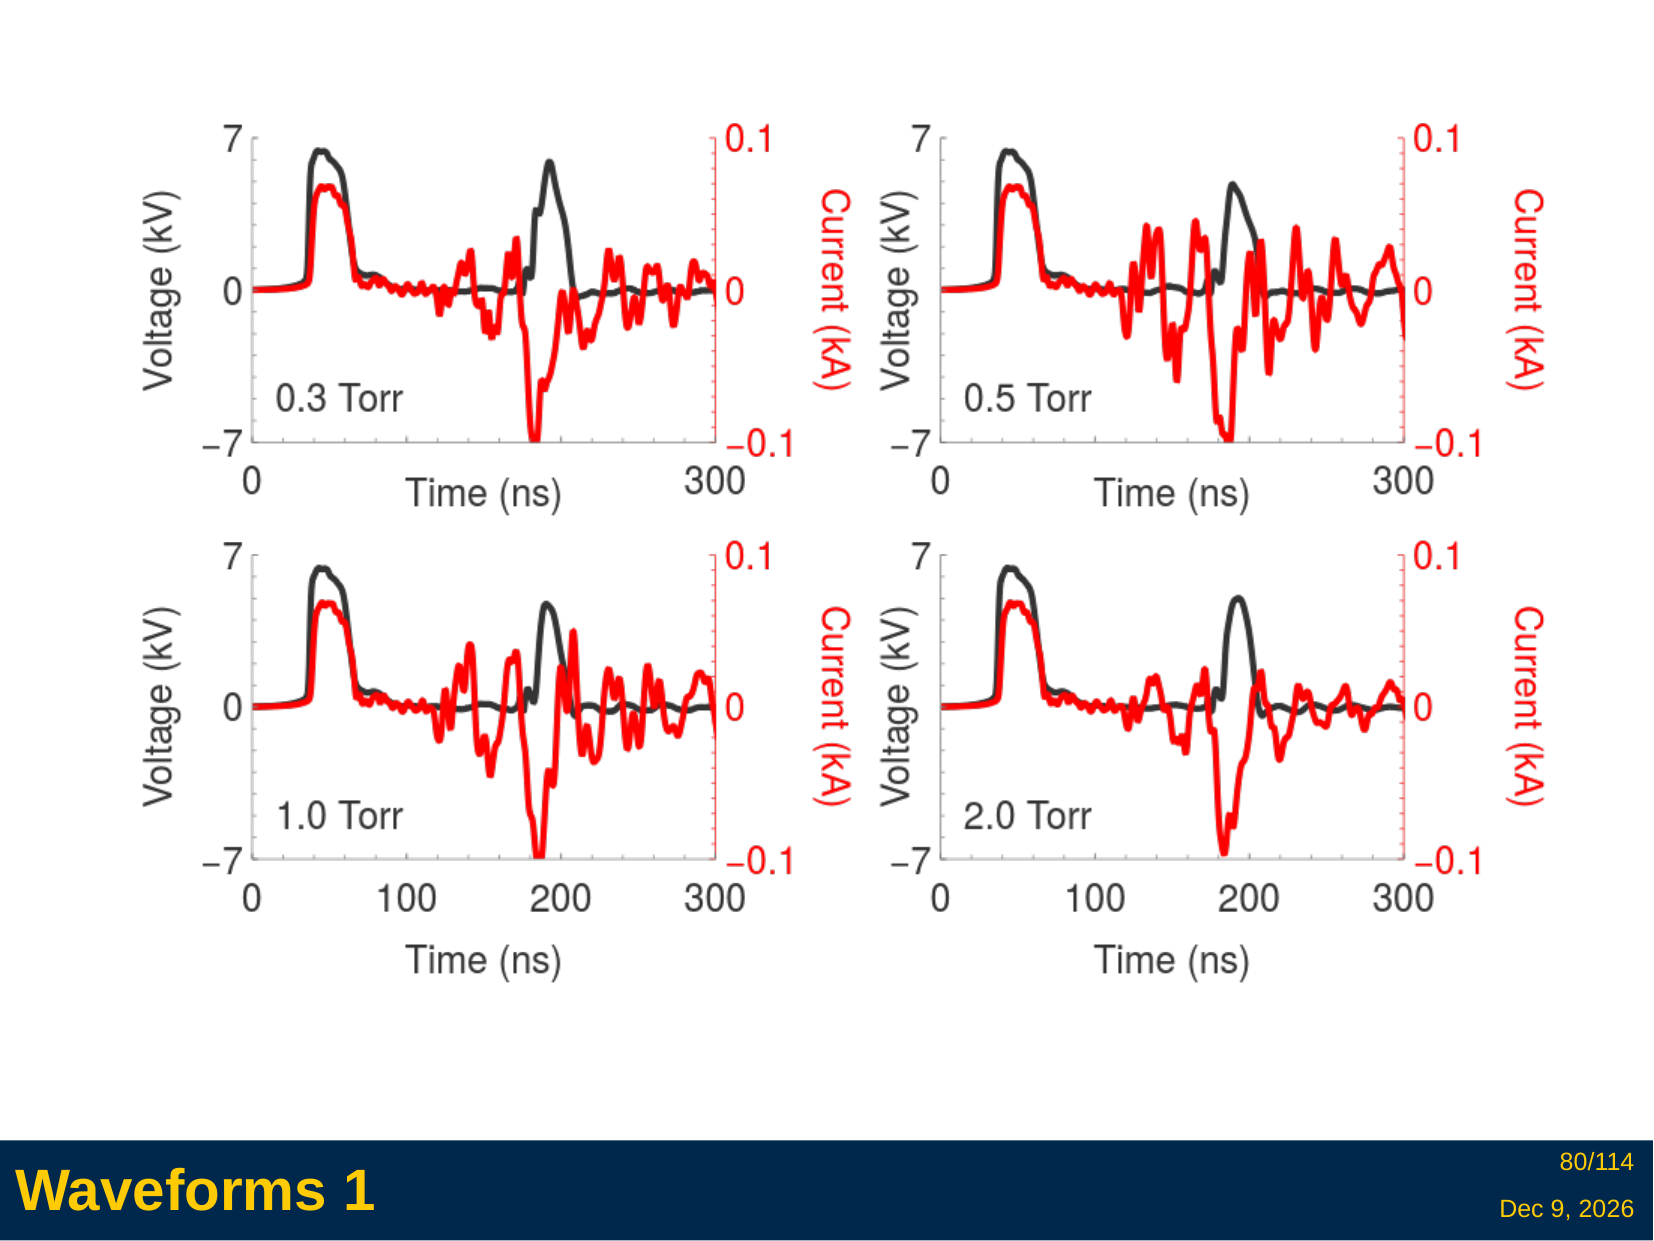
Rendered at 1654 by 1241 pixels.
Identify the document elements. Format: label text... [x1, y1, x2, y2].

title Waveforms 1 [14, 1140, 1380, 1241]
picture [77, 89, 1566, 1035]
